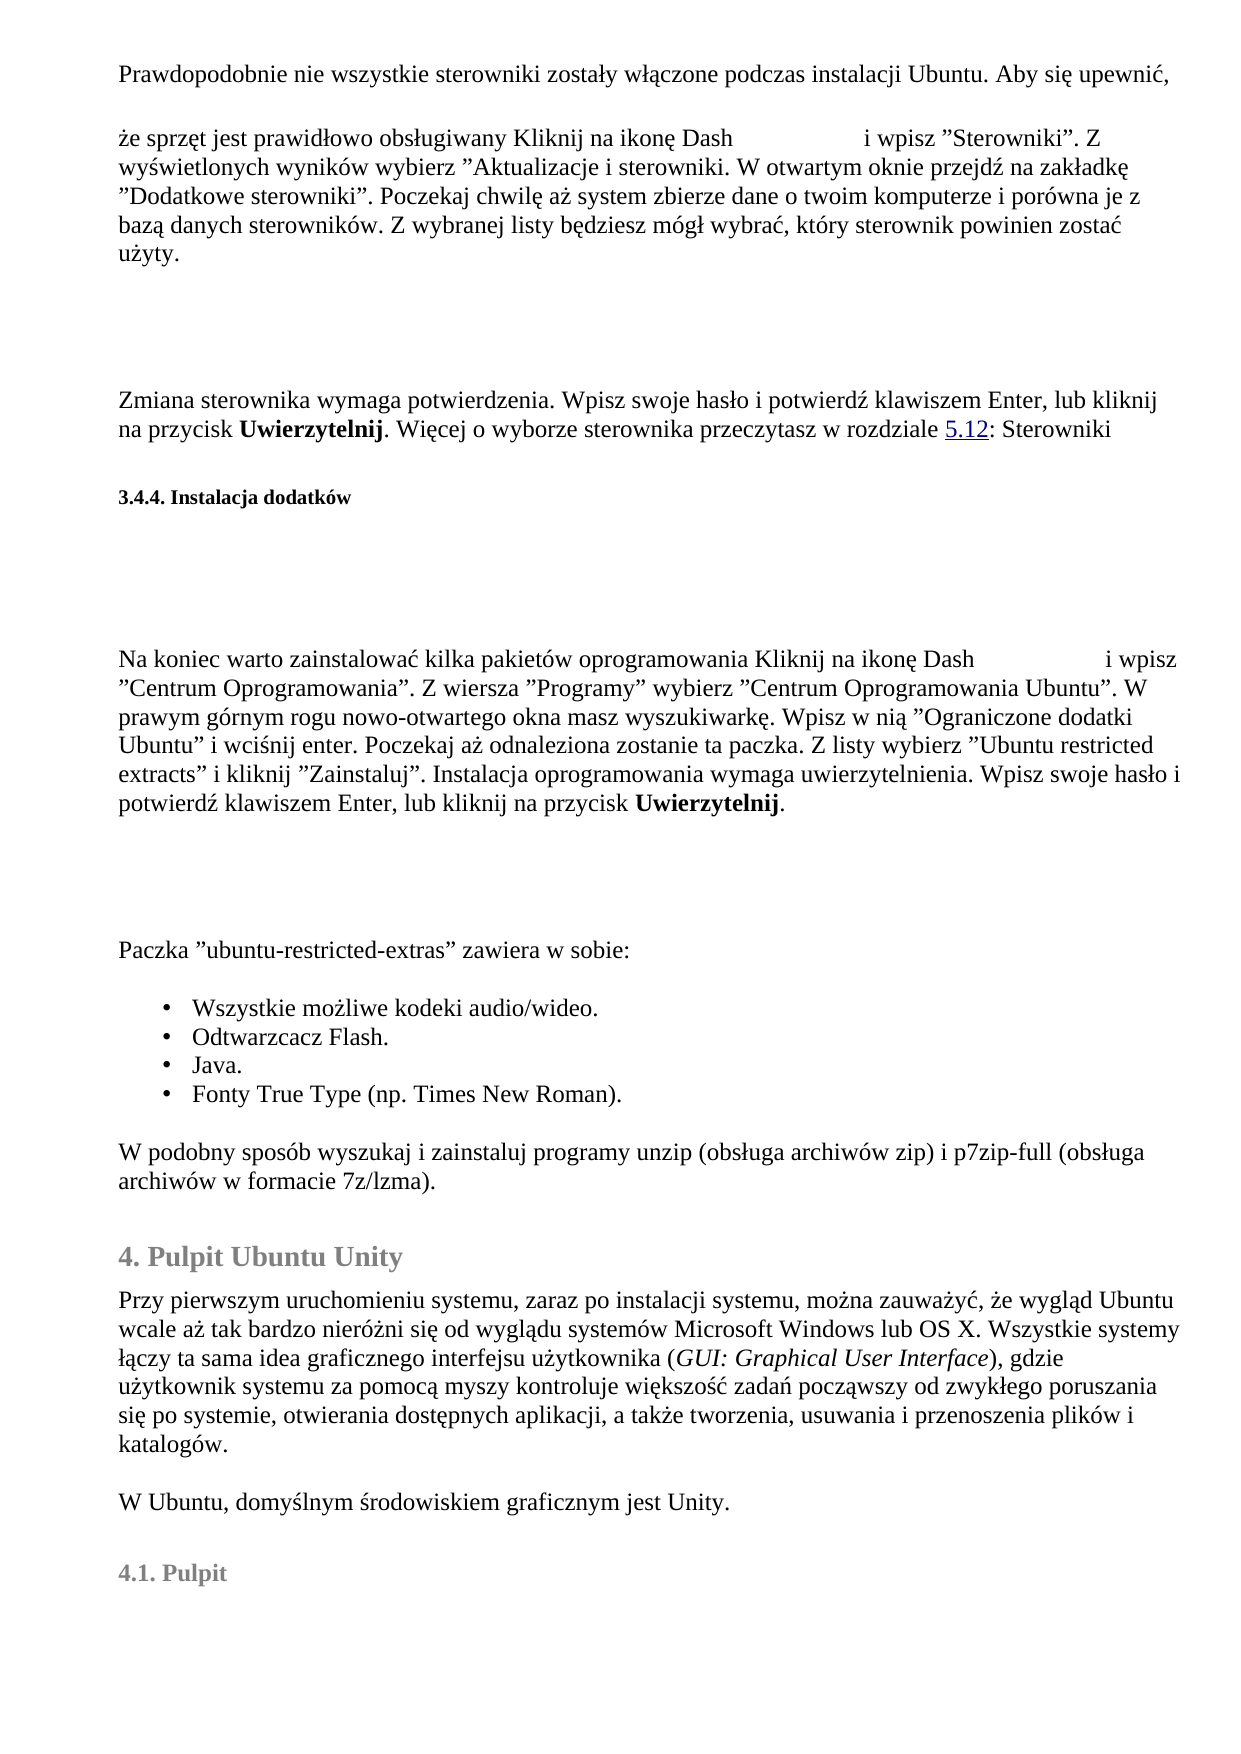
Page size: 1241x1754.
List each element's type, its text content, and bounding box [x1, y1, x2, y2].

subtitle 3.4.4. Instalacja dodatków [118, 484, 1181, 509]
list Wszystkie możliwe kodeki audio/wideo. [162, 993, 1181, 1022]
text Prawdopodobnie nie wszystkie sterowniki zostały włączone podczas instalacji Ubuntu. Aby się upewnić, że sprzęt jest prawidłowo obsługiwany Kliknij na ikonę Dash i wpisz ”Sterowniki”. Z wyświetlonych wyników wybierz ”Aktualizacje i sterowniki. W otwartym oknie przejdź na zakładkę ”Dodatkowe sterowniki”. Poczekaj chwilę aż system zbierze dane o twoim komputerze i porówna je z bazą danych sterowników. Z wybranej listy będziesz mógł wybrać, który sterownik powinien zostać użyty. [118, 59, 1181, 267]
list Fonty True Type (np. Times New Roman). [162, 1079, 1181, 1108]
text Na koniec warto zainstalować kilka pakietów oprogramowania Kliknij na ikonę Dash i wpisz ”Centrum Oprogramowania”. Z wiersza ”Programy” wybierz ”Centrum Oprogramowania Ubuntu”. W prawym górnym rogu nowo-otwartego okna masz wyszukiwarkę. Wpisz w nią ”Ograniczone dodatki Ubuntu” i wciśnij enter. Poczekaj aż odnaleziona zostanie ta paczka. Z listy wybierz ”Ubuntu restricted extracts” i kliknij ”Zainstaluj”. Instalacja oprogramowania wymaga uwierzytelnienia. Wpisz swoje hasło i potwierdź klawiszem Enter, lub kliknij na przycisk Uwierzytelnij. [118, 609, 1181, 817]
text W Ubuntu, domyślnym środowiskiem graficznym jest Unity. [118, 1487, 1181, 1516]
text Przy pierwszym uruchomieniu systemu, zaraz po instalacji systemu, można zauważyć, że wygląd Ubuntu wcale aż tak bardzo nieróżni się od wyglądu systemów Microsoft Windows lub OS X. Wszystkie systemy łączy ta sama idea graficznego interfejsu użytkownika (GUI: Graphical User Interface), gdzie użytkownik systemu za pomocą myszy kontroluje większość zadań począwszy od zwykłego poruszania się po systemie, otwierania dostępnych aplikacji, a także tworzenia, usuwania i przenoszenia plików i katalogów. [118, 1285, 1181, 1458]
text W podobny sposób wyszukaj i zainstaluj programy unzip (obsługa archiwów zip) i p7zip-full (obsługa archiwów w formacie 7z/lzma). [118, 1137, 1181, 1195]
subtitle 4.1. Pulpit [118, 1558, 1181, 1587]
subtitle 4. Pulpit Ubuntu Unity [118, 1239, 1181, 1273]
text Zmiana sterownika wymaga potwierdzenia. Wpisz swoje hasło i potwierdź klawiszem Enter, lub kliknij na przycisk Uwierzytelnij. Więcej o wyborze sterownika przeczytasz w rozdziale 5.12: Sterowniki [118, 385, 1181, 443]
list Odtwarzcacz Flash. [162, 1022, 1181, 1051]
text Paczka ”ubuntu-restricted-extras” zawiera w sobie: [118, 935, 1181, 963]
list Java. [162, 1051, 1181, 1079]
